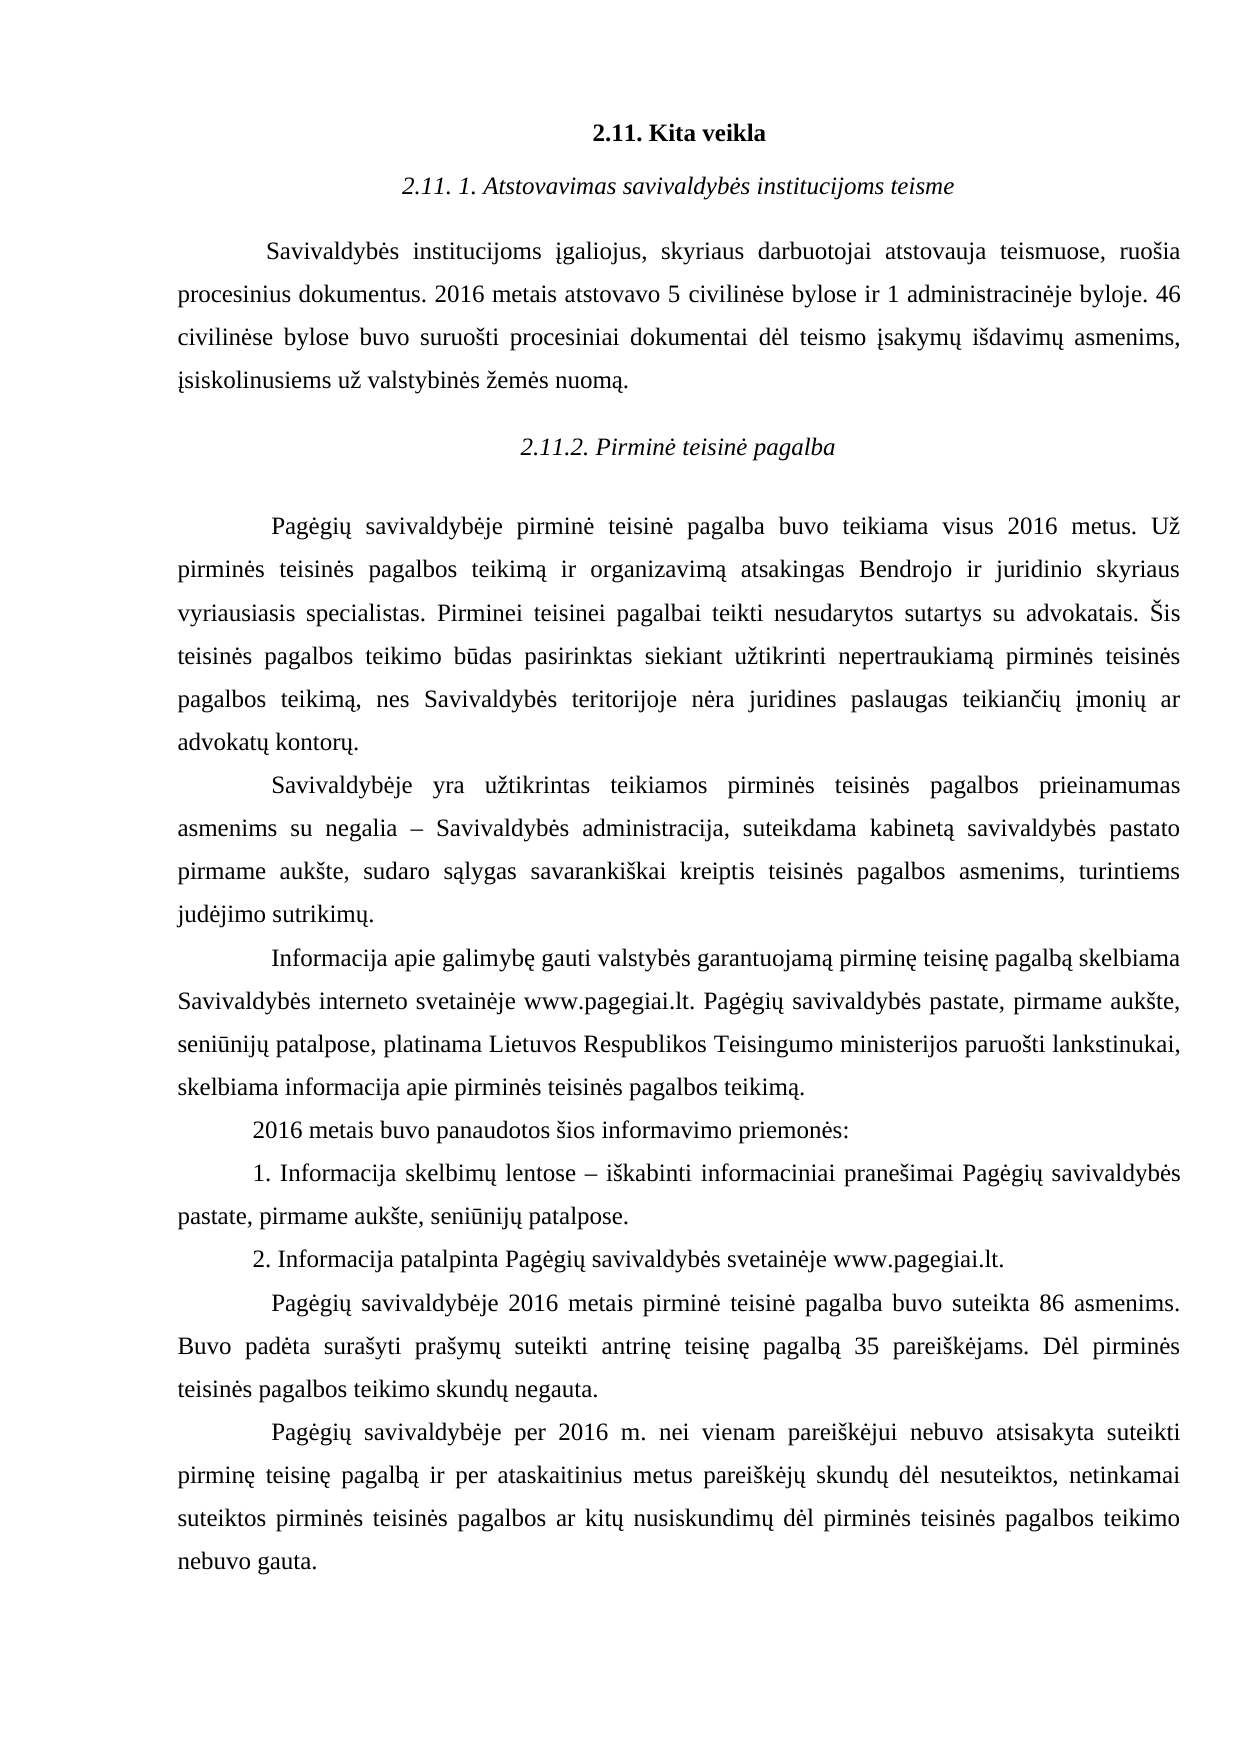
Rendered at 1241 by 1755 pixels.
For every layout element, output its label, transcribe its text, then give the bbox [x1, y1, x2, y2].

text 2016 metais buvo panaudotos šios informavimo priemonės: [177, 1115, 1181, 1144]
text 1. Informacija skelbimų lentose – iškabinti informaciniai pranešimai Pagėgių savivaldybės pastate, pirmame aukšte, seniūnijų patalpose. [177, 1158, 1181, 1230]
text Pagėgių savivaldybėje pirminė teisinė pagalba buvo teikiama visus 2016 metus. Už pirminės teisinės pagalbos teikimą ir organizavimą atsakingas Bendrojo ir juridinio skyriaus vyriausiasis specialistas. Pirminei teisinei pagalbai teikti nesudarytos sutartys su advokatais. Šis teisinės pagalbos teikimo būdas pasirinktas siekiant užtikrinti nepertraukiamą pirminės teisinės pagalbos teikimą, nes Savivaldybės teritorijoje nėra juridines paslaugas teikiančių įmonių ar advokatų kontorų. [177, 511, 1181, 756]
text 2.11.2. Pirminė teisinė pagalba [177, 432, 1181, 461]
text 2.11. 1. Atstovavimas savivaldybės institucijoms teisme [177, 171, 1181, 200]
text Informacija apie galimybę gauti valstybės garantuojamą pirminę teisinę pagalbą skelbiama Savivaldybės interneto svetainėje www.pagegiai.lt. Pagėgių savivaldybės pastate, pirmame aukšte, seniūnijų patalpose, platinama Lietuvos Respublikos Teisingumo ministerijos paruošti lankstinukai, skelbiama informacija apie pirminės teisinės pagalbos teikimą. [177, 943, 1181, 1101]
text 2.11. Kita veikla [177, 118, 1181, 147]
text 2. Informacija patalpinta Pagėgių savivaldybės svetainėje www.pagegiai.lt. [177, 1244, 1181, 1273]
text Savivaldybėje yra užtikrintas teikiamos pirminės teisinės pagalbos prieinamumas asmenims su negalia – Savivaldybės administracija, suteikdama kabinetą savivaldybės pastato pirmame aukšte, sudaro sąlygas savarankiškai kreiptis teisinės pagalbos asmenims, turintiems judėjimo sutrikimų. [177, 770, 1181, 928]
text Savivaldybės institucijoms įgaliojus, skyriaus darbuotojai atstovauja teismuose, ruošia procesinius dokumentus. 2016 metais atstovavo 5 civilinėse bylose ir 1 administracinėje byloje. 46 civilinėse bylose buvo suruošti procesiniai dokumentai dėl teismo įsakymų išdavimų asmenims, įsiskolinusiems už valstybinės žemės nuomą. [177, 236, 1181, 394]
text Pagėgių savivaldybėje per 2016 m. nei vienam pareiškėjui nebuvo atsisakyta suteikti pirminę teisinę pagalbą ir per ataskaitinius metus pareiškėjų skundų dėl nesuteiktos, netinkamai suteiktos pirminės teisinės pagalbos ar kitų nusiskundimų dėl pirminės teisinės pagalbos teikimo nebuvo gauta. [177, 1417, 1181, 1575]
text Pagėgių savivaldybėje 2016 metais pirminė teisinė pagalba buvo suteikta 86 asmenims. Buvo padėta surašyti prašymų suteikti antrinę teisinę pagalbą 35 pareiškėjams. Dėl pirminės teisinės pagalbos teikimo skundų negauta. [177, 1288, 1181, 1403]
